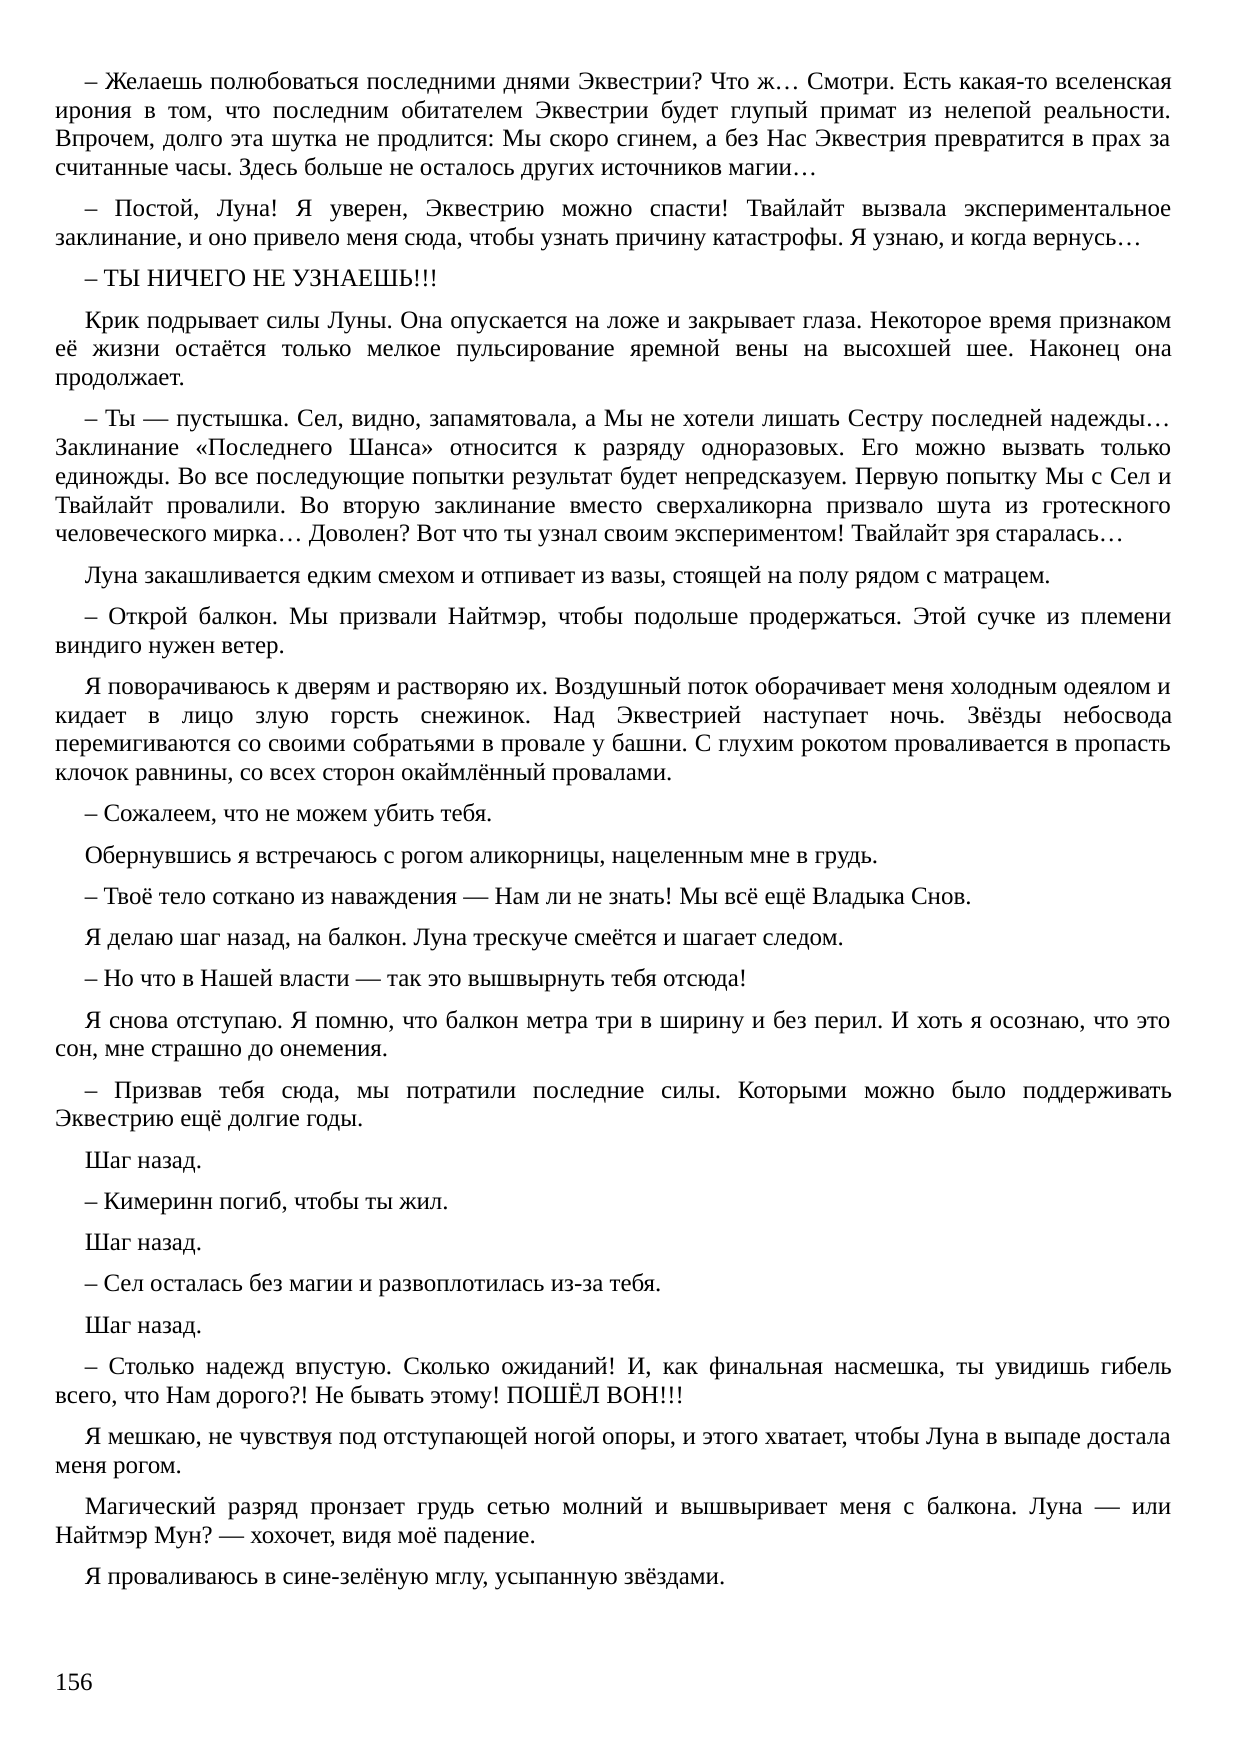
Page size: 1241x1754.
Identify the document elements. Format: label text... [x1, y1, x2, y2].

text – Сел осталась без магии и развоплотилась из-за тебя. [55, 1268, 1173, 1297]
text Я делаю шаг назад, на балкон. Луна трескуче смеётся и шагает следом. [55, 922, 1173, 951]
text Магический разряд пронзает грудь сетью молний и вышвыривает меня с балкона. Луна — или Найтмэр Мун? — хохочет, видя моё падение. [55, 1491, 1173, 1548]
text – Сожалеем, что не можем убить тебя. [55, 798, 1173, 827]
text Я поворачиваюсь к дверям и растворяю их. Воздушный поток оборачивает меня холодным одеялом и кидает в лицо злую горсть снежинок. Над Эквестрией наступает ночь. Звёзды небосвода перемигиваются со своими собратьями в провале у башни. С глухим рокотом проваливается в пропасть клочок равнины, со всех сторон окаймлённый провалами. [55, 671, 1173, 786]
text – Постой, Луна! Я уверен, Эквестрию можно спасти! Твайлайт вызвала экспериментальное заклинание, и оно привело меня сюда, чтобы узнать причину катастрофы. Я узнаю, и когда вернусь… [55, 193, 1173, 251]
text – ТЫ НИЧЕГО НЕ УЗНАЕШЬ!!! [55, 263, 1173, 292]
text – Кимеринн погиб, чтобы ты жил. [55, 1186, 1173, 1215]
text Я мешкаю, не чувствуя под отступающей ногой опоры, и этого хватает, чтобы Луна в выпаде достала меня рогом. [55, 1421, 1173, 1478]
text – Открой балкон. Мы призвали Найтмэр, чтобы подольше продержаться. Этой сучке из племени виндиго нужен ветер. [55, 601, 1173, 658]
text – Но что в Нашей власти — так это вышвырнуть тебя отсюда! [55, 963, 1173, 992]
text Крик подрывает силы Луны. Она опускается на ложе и закрывает глаза. Некоторое время признаком её жизни остаётся только мелкое пульсирование яремной вены на высохшей шее. Наконец она продолжает. [55, 305, 1173, 391]
text – Ты — пустышка. Сел, видно, запамятовала, а Мы не хотели лишать Сестру последней надежды… Заклинание «Последнего Шанса» относится к разряду одноразовых. Его можно вызвать только единожды. Во все последующие попытки результат будет непредсказуем. Первую попытку Мы с Сел и Твайлайт провалили. Во вторую заклинание вместо сверхаликорна призвало шута из гротескного человеческого мирка… Доволен? Вот что ты узнал своим экспериментом! Твайлайт зря старалась… [55, 403, 1173, 547]
text Луна закашливается едким смехом и отпивает из вазы, стоящей на полу рядом с матрацем. [55, 560, 1173, 588]
text Шаг назад. [55, 1145, 1173, 1173]
text – Столько надежд впустую. Сколько ожиданий! И, как финальная насмешка, ты увидишь гибель всего, что Нам дорого?! Не бывать этому! ПОШЁЛ ВОН!!! [55, 1351, 1173, 1408]
text Я проваливаюсь в сине-зелёную мглу, усыпанную звёздами. [55, 1561, 1173, 1590]
text – Желаешь полюбоваться последними днями Эквестрии? Что ж… Смотри. Есть какая-то вселенская ирония в том, что последним обитателем Эквестрии будет глупый примат из нелепой реальности. Впрочем, долго эта шутка не продлится: Мы скоро сгинем, а без Нас Эквестрия превратится в прах за считанные часы. Здесь больше не осталось других источников магии… [55, 66, 1173, 181]
text Обернувшись я встречаюсь с рогом аликорницы, нацеленным мне в грудь. [55, 840, 1173, 868]
text – Призвав тебя сюда, мы потратили последние силы. Которыми можно было поддерживать Эквестрию ещё долгие годы. [55, 1075, 1173, 1132]
text Шаг назад. [55, 1310, 1173, 1338]
text – Твоё тело соткано из наваждения — Нам ли не знать! Мы всё ещё Владыка Снов. [55, 881, 1173, 910]
text Я снова отступаю. Я помню, что балкон метра три в ширину и без перил. И хоть я осознаю, что это сон, мне страшно до онемения. [55, 1005, 1173, 1062]
text Шаг назад. [55, 1227, 1173, 1256]
